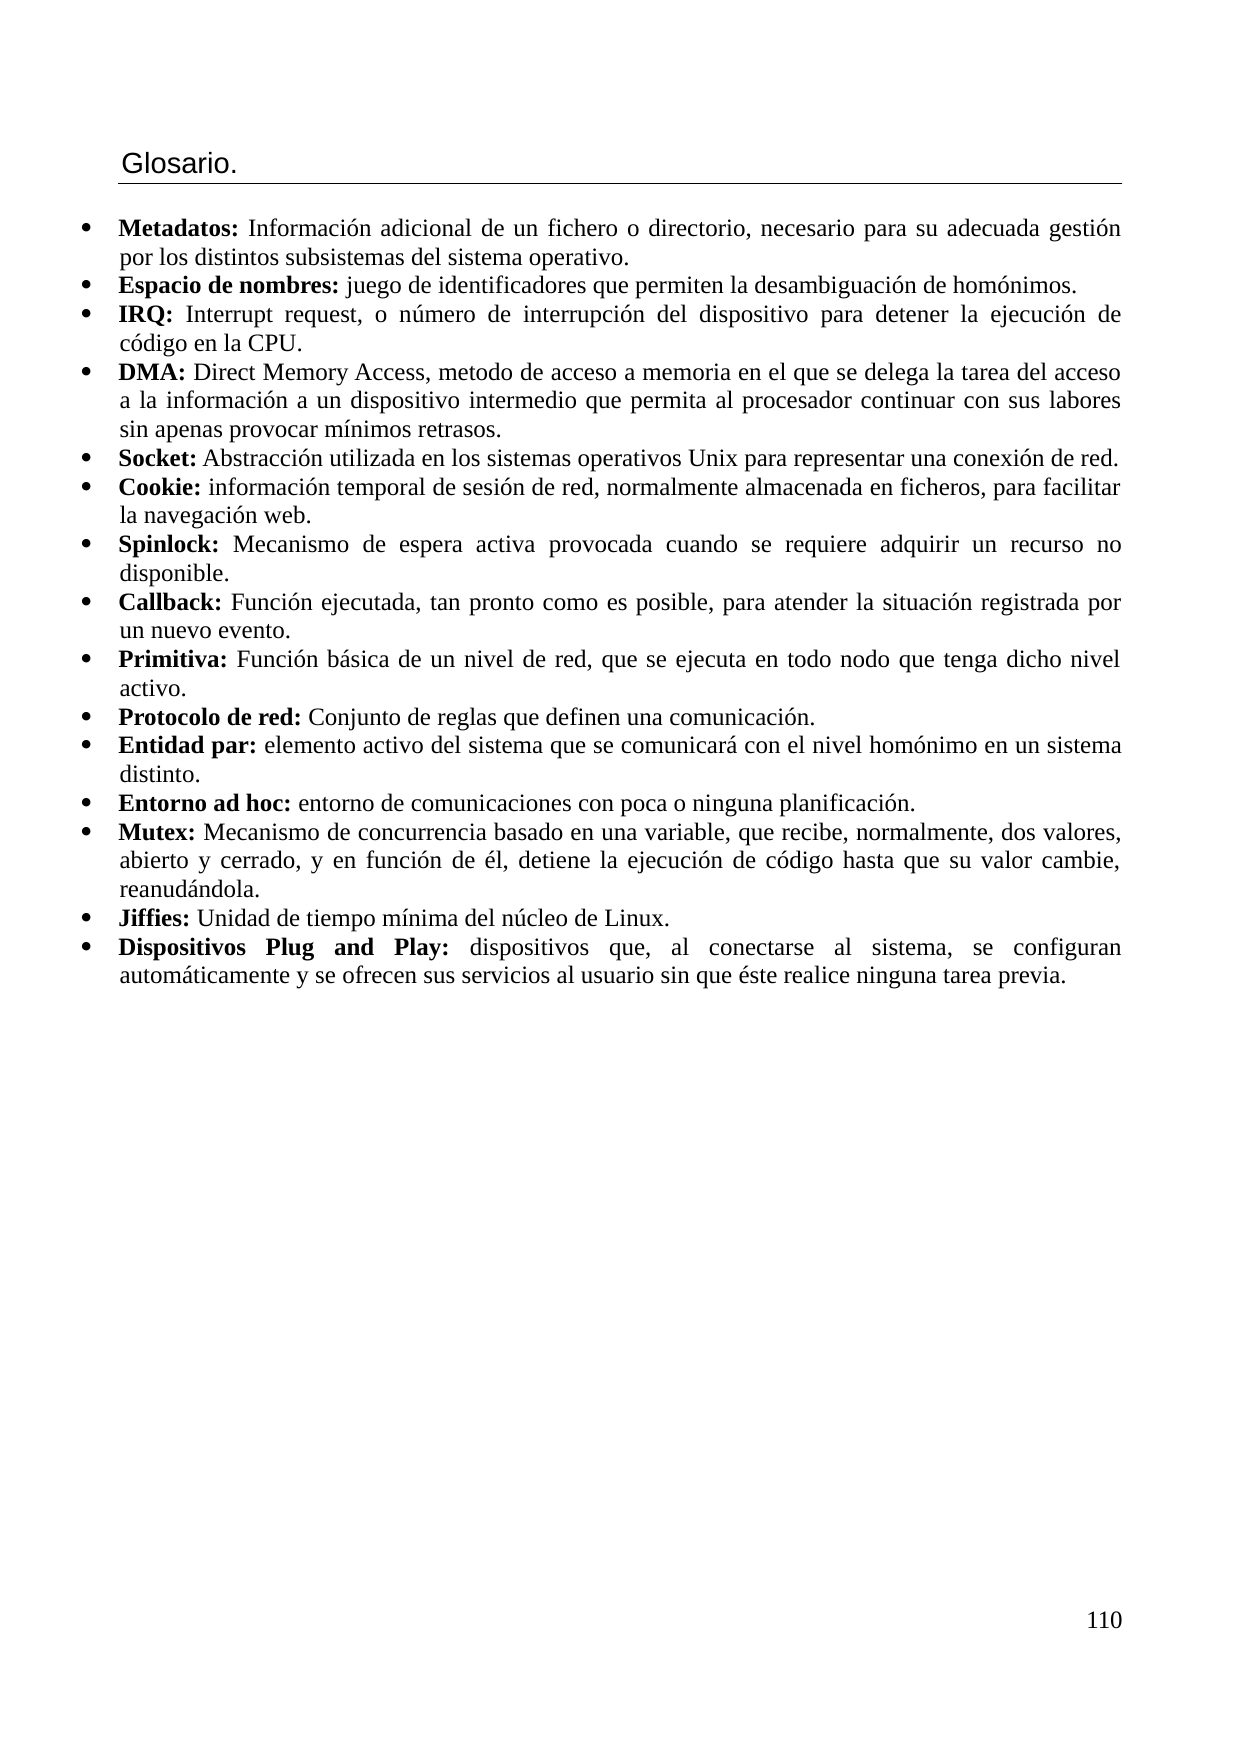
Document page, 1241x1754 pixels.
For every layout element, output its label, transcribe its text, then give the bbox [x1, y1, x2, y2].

list Jiffies: Unidad de tiempo mínima del núcleo de Linux. [82, 903, 1122, 932]
list Entorno ad hoc: entorno de comunicaciones con poca o ninguna planificación. [82, 788, 1122, 817]
list Metadatos: Información adicional de un fichero o directorio, necesario para su adecuada gestión por los distintos subsistemas del sistema operativo. [82, 213, 1122, 270]
list Socket: Abstracción utilizada en los sistemas operativos Unix para representar una conexión de red. [82, 443, 1122, 472]
list Primitiva: Función básica de un nivel de red, que se ejecuta en todo nodo que tenga dicho nivel activo. [82, 644, 1122, 702]
list Callback: Función ejecutada, tan pronto como es posible, para atender la situación registrada por un nuevo evento. [82, 587, 1122, 644]
list IRQ: Interrupt request, o número de interrupción del dispositivo para detener la ejecución de código en la CPU. [82, 299, 1122, 357]
list Mutex: Mecanismo de concurrencia basado en una variable, que recibe, normalmente, dos valores, abierto y cerrado, y en función de él, detiene la ejecución de código hasta que su valor cambie, reanudándola. [82, 817, 1122, 903]
list Dispositivos Plug and Play: dispositivos que, al conectarse al sistema, se configuran automáticamente y se ofrecen sus servicios al usuario sin que éste realice ninguna tarea previa. [82, 932, 1122, 989]
list Protocolo de red: Conjunto de reglas que definen una comunicación. [82, 702, 1122, 730]
list DMA: Direct Memory Access, metodo de acceso a memoria en el que se delega la tarea del acceso a la información a un dispositivo intermedio que permita al procesador continuar con sus labores sin apenas provocar mínimos retrasos. [82, 357, 1122, 443]
list Cookie: información temporal de sesión de red, normalmente almacenada en ficheros, para facilitar la navegación web. [82, 472, 1122, 529]
list Spinlock: Mecanismo de espera activa provocada cuando se requiere adquirir un recurso no disponible. [82, 529, 1122, 587]
list Espacio de nombres: juego de identificadores que permiten la desambiguación de homónimos. [82, 270, 1122, 299]
list Entidad par: elemento activo del sistema que se comunicará con el nivel homónimo en un sistema distinto. [82, 730, 1122, 788]
